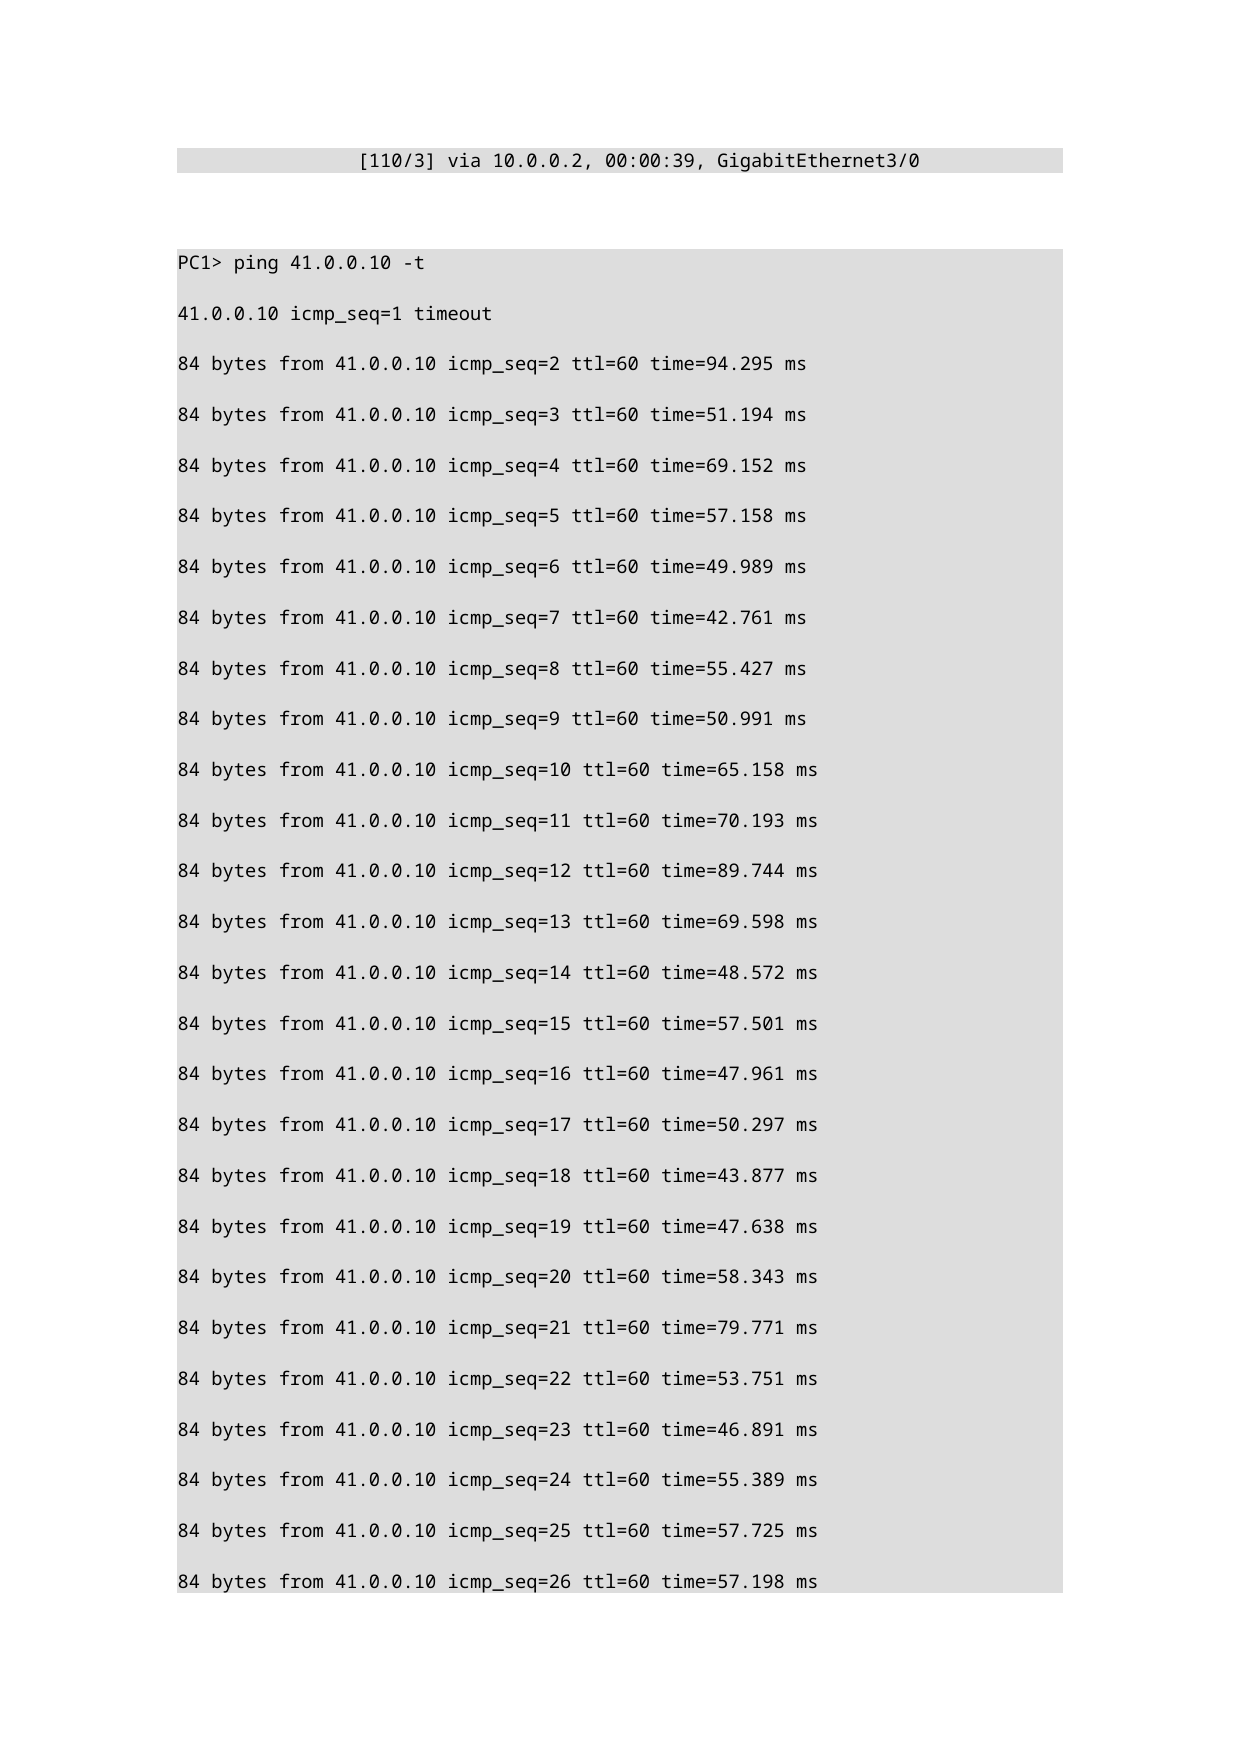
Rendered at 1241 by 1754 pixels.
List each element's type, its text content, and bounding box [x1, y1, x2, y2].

text 84 bytes from 41.0.0.10 icmp_seq=20 ttl=60 time=58.343 ms [177, 1264, 1063, 1289]
text 84 bytes from 41.0.0.10 icmp_seq=14 ttl=60 time=48.572 ms [177, 959, 1063, 985]
text PC1> ping 41.0.0.10 -t [177, 249, 1063, 274]
text 84 bytes from 41.0.0.10 icmp_seq=6 ttl=60 time=49.989 ms [177, 553, 1063, 579]
text 84 bytes from 41.0.0.10 icmp_seq=19 ttl=60 time=47.638 ms [177, 1213, 1063, 1238]
text 84 bytes from 41.0.0.10 icmp_seq=24 ttl=60 time=55.389 ms [177, 1467, 1063, 1492]
text 84 bytes from 41.0.0.10 icmp_seq=5 ttl=60 time=57.158 ms [177, 503, 1063, 528]
text 84 bytes from 41.0.0.10 icmp_seq=26 ttl=60 time=57.198 ms [177, 1568, 1063, 1593]
text 84 bytes from 41.0.0.10 icmp_seq=2 ttl=60 time=94.295 ms [177, 351, 1063, 376]
text 84 bytes from 41.0.0.10 icmp_seq=9 ttl=60 time=50.991 ms [177, 706, 1063, 731]
text 84 bytes from 41.0.0.10 icmp_seq=25 ttl=60 time=57.725 ms [177, 1517, 1063, 1543]
text 84 bytes from 41.0.0.10 icmp_seq=15 ttl=60 time=57.501 ms [177, 1010, 1063, 1036]
text 84 bytes from 41.0.0.10 icmp_seq=8 ttl=60 time=55.427 ms [177, 655, 1063, 680]
text 41.0.0.10 icmp_seq=1 timeout [177, 300, 1063, 325]
text 84 bytes from 41.0.0.10 icmp_seq=4 ttl=60 time=69.152 ms [177, 452, 1063, 477]
text [110/3] via 10.0.0.2, 00:00:39, GigabitEthernet3/0 [177, 148, 1063, 173]
text 84 bytes from 41.0.0.10 icmp_seq=18 ttl=60 time=43.877 ms [177, 1162, 1063, 1188]
text 84 bytes from 41.0.0.10 icmp_seq=23 ttl=60 time=46.891 ms [177, 1416, 1063, 1441]
text 84 bytes from 41.0.0.10 icmp_seq=11 ttl=60 time=70.193 ms [177, 807, 1063, 833]
text 84 bytes from 41.0.0.10 icmp_seq=21 ttl=60 time=79.771 ms [177, 1314, 1063, 1340]
text 84 bytes from 41.0.0.10 icmp_seq=10 ttl=60 time=65.158 ms [177, 756, 1063, 782]
text 84 bytes from 41.0.0.10 icmp_seq=22 ttl=60 time=53.751 ms [177, 1365, 1063, 1391]
text 84 bytes from 41.0.0.10 icmp_seq=13 ttl=60 time=69.598 ms [177, 908, 1063, 934]
text 84 bytes from 41.0.0.10 icmp_seq=16 ttl=60 time=47.961 ms [177, 1061, 1063, 1086]
text 84 bytes from 41.0.0.10 icmp_seq=7 ttl=60 time=42.761 ms [177, 604, 1063, 630]
text 84 bytes from 41.0.0.10 icmp_seq=12 ttl=60 time=89.744 ms [177, 858, 1063, 883]
text 84 bytes from 41.0.0.10 icmp_seq=17 ttl=60 time=50.297 ms [177, 1111, 1063, 1137]
text 84 bytes from 41.0.0.10 icmp_seq=3 ttl=60 time=51.194 ms [177, 401, 1063, 427]
